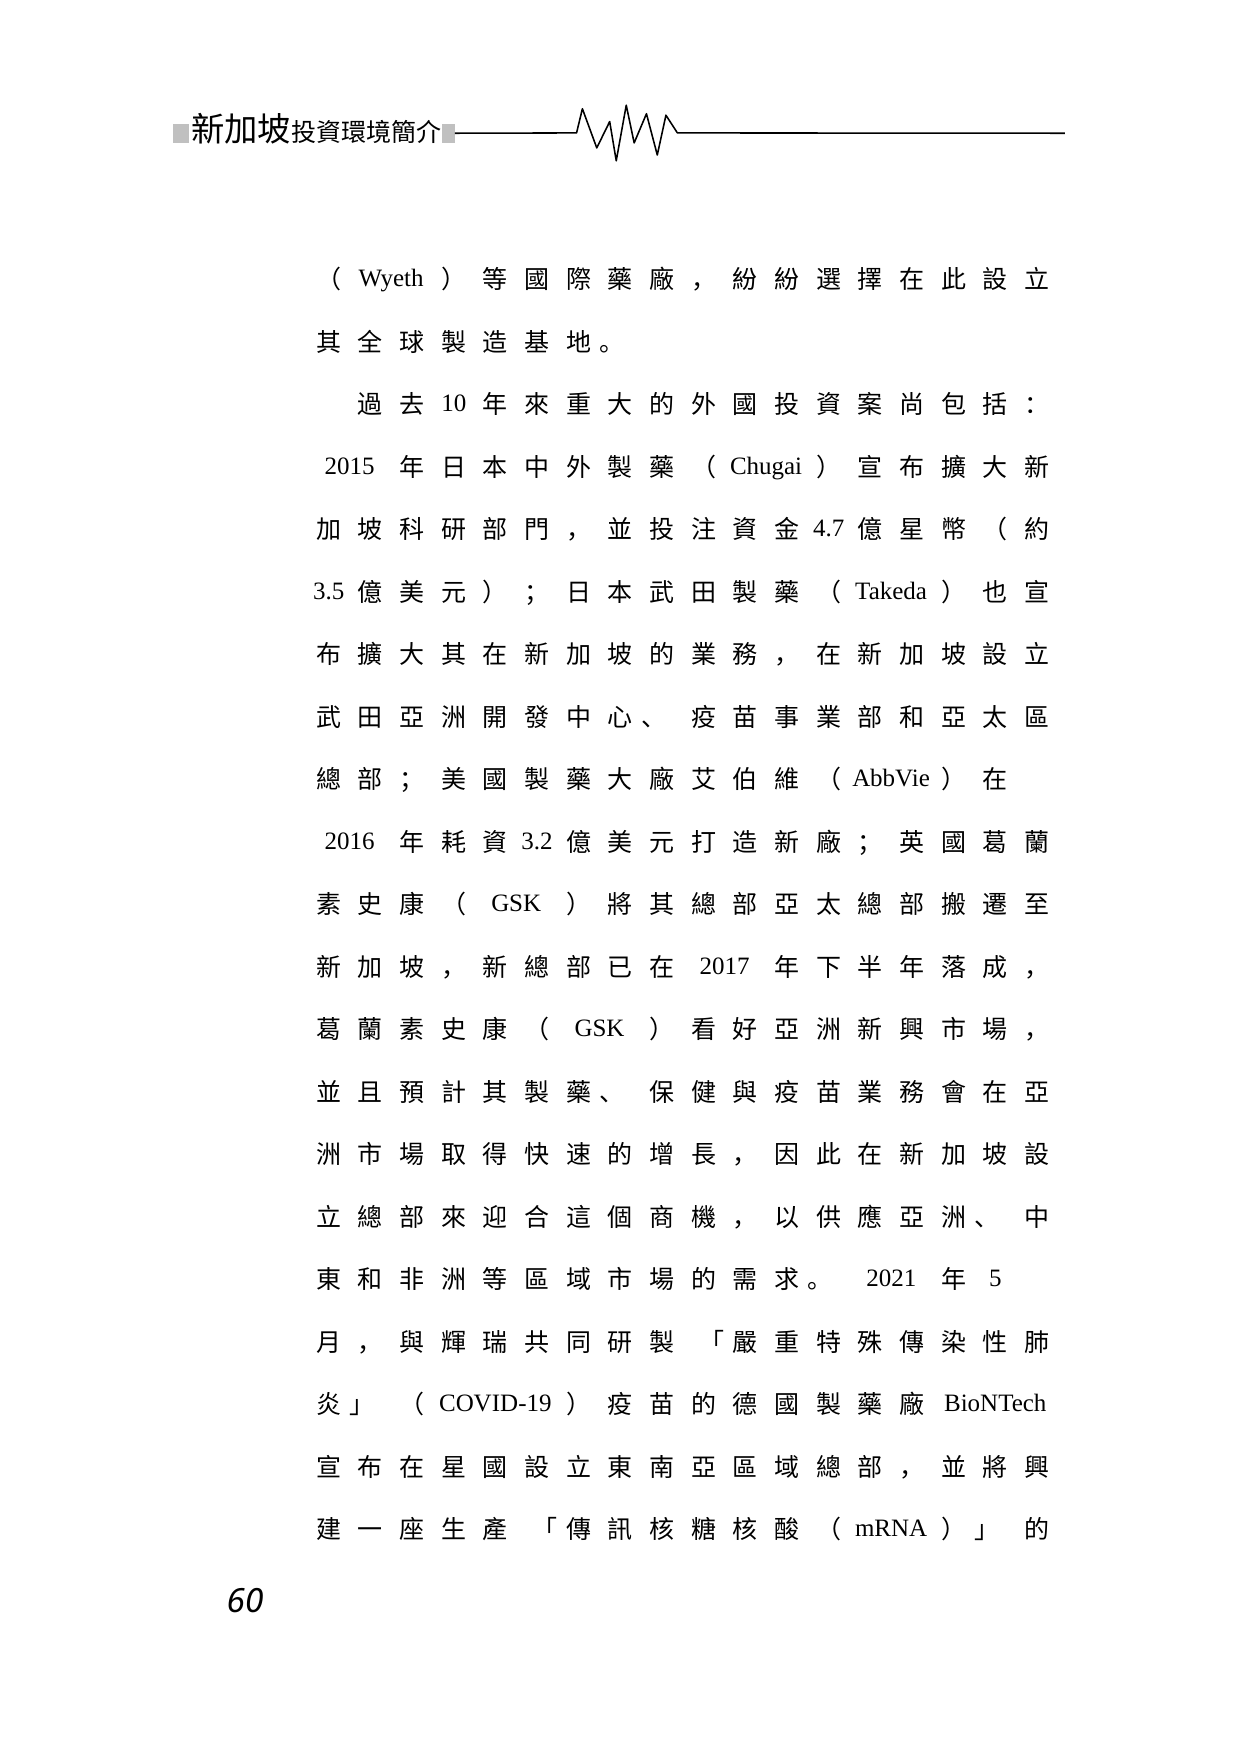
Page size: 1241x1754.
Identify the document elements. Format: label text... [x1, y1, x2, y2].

text 過去10年來重大的外國投資案尚包括：2015年日本中外製藥（Chugai）宣布擴大新加坡科研部門，並投注資金4.7億星幣（約3.5億美元）；日本武田製藥（Takeda）也宣布擴大其在新加坡的業務，在新加坡設立武田亞洲開發中心、疫苗事業部和亞太區總部；美國製藥大廠艾伯維（AbbVie）在2016年耗資3.2億美元打造新廠；英國葛蘭素史康（GSK）將其總部亞太總部搬遷至新加坡，新總部已在2017年下半年落成，葛蘭素史康（GSK）看好亞洲新興市場，並且預計其製藥、保健與疫苗業務會在亞洲市場取得快速的增長，因此在新加坡設立總部來迎合這個商機，以供應亞洲、中東和非洲等區域市場的需求。2021年5月，與輝瑞共同研製「嚴重特殊傳染性肺炎」（COVID-19）疫苗的德國製藥廠BioNTech宣布在星國設立東南亞區域總部，並將興建一座生產「傳訊核糖核酸（mRNA）」的 [281, 361, 1058, 1549]
text （Wyeth）等國際藥廠，紛紛選擇在此設立其全球製造基地。 [281, 236, 1058, 361]
